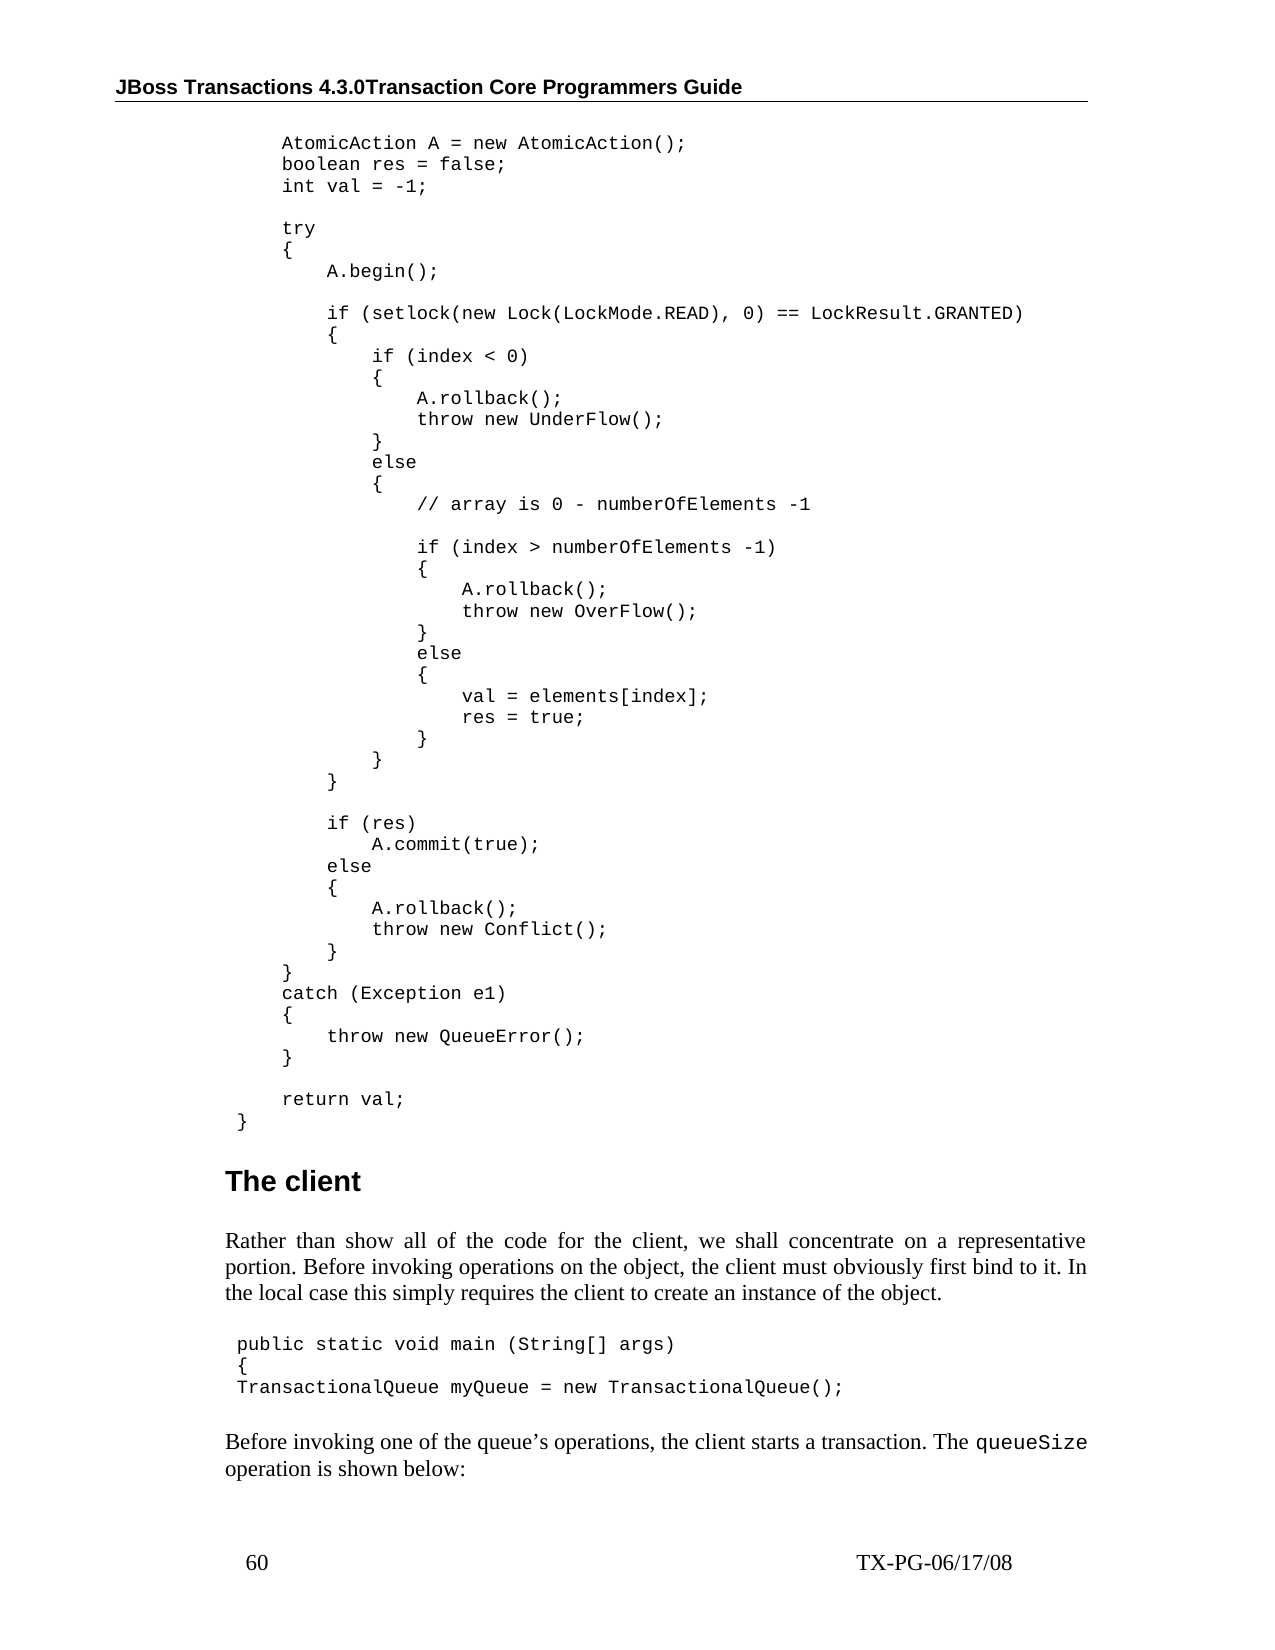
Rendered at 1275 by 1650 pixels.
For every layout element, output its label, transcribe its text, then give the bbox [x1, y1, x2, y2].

text Before invoking one of the queue’s operations, the client starts a transaction. The queueSize operation is shown below: [225, 1428, 1088, 1482]
text Rather than show all of the code for the client, we shall concentrate on a representative portion. Before invoking operations on the object, the client must obviously first bind to it. In the local case this simply requires the client to create an instance of the object. [225, 1227, 1088, 1306]
text AtomicAction A = new AtomicAction(); boolean res = false; int val = -1; try { A.begin(); if (setlock(new Lock(LockMode.READ), 0) == LockResult.GRANTED) { if (index < 0) { A.rollback(); throw new UnderFlow(); } else { // array is 0 - numberOfElements -1 if (index > numberOfElements -1) { A.rollback(); throw new OverFlow(); } else { val = elements[index]; res = true; } } } if (res) A.commit(true); else { A.rollback(); throw new Conflict(); } } catch (Exception e1) { throw new QueueError(); } return val; } [237, 134, 1088, 1133]
subtitle The client [225, 1164, 1088, 1197]
text public static void main (String[] args) { TransactionalQueue myQueue = new TransactionalQueue(); [237, 1335, 1088, 1399]
